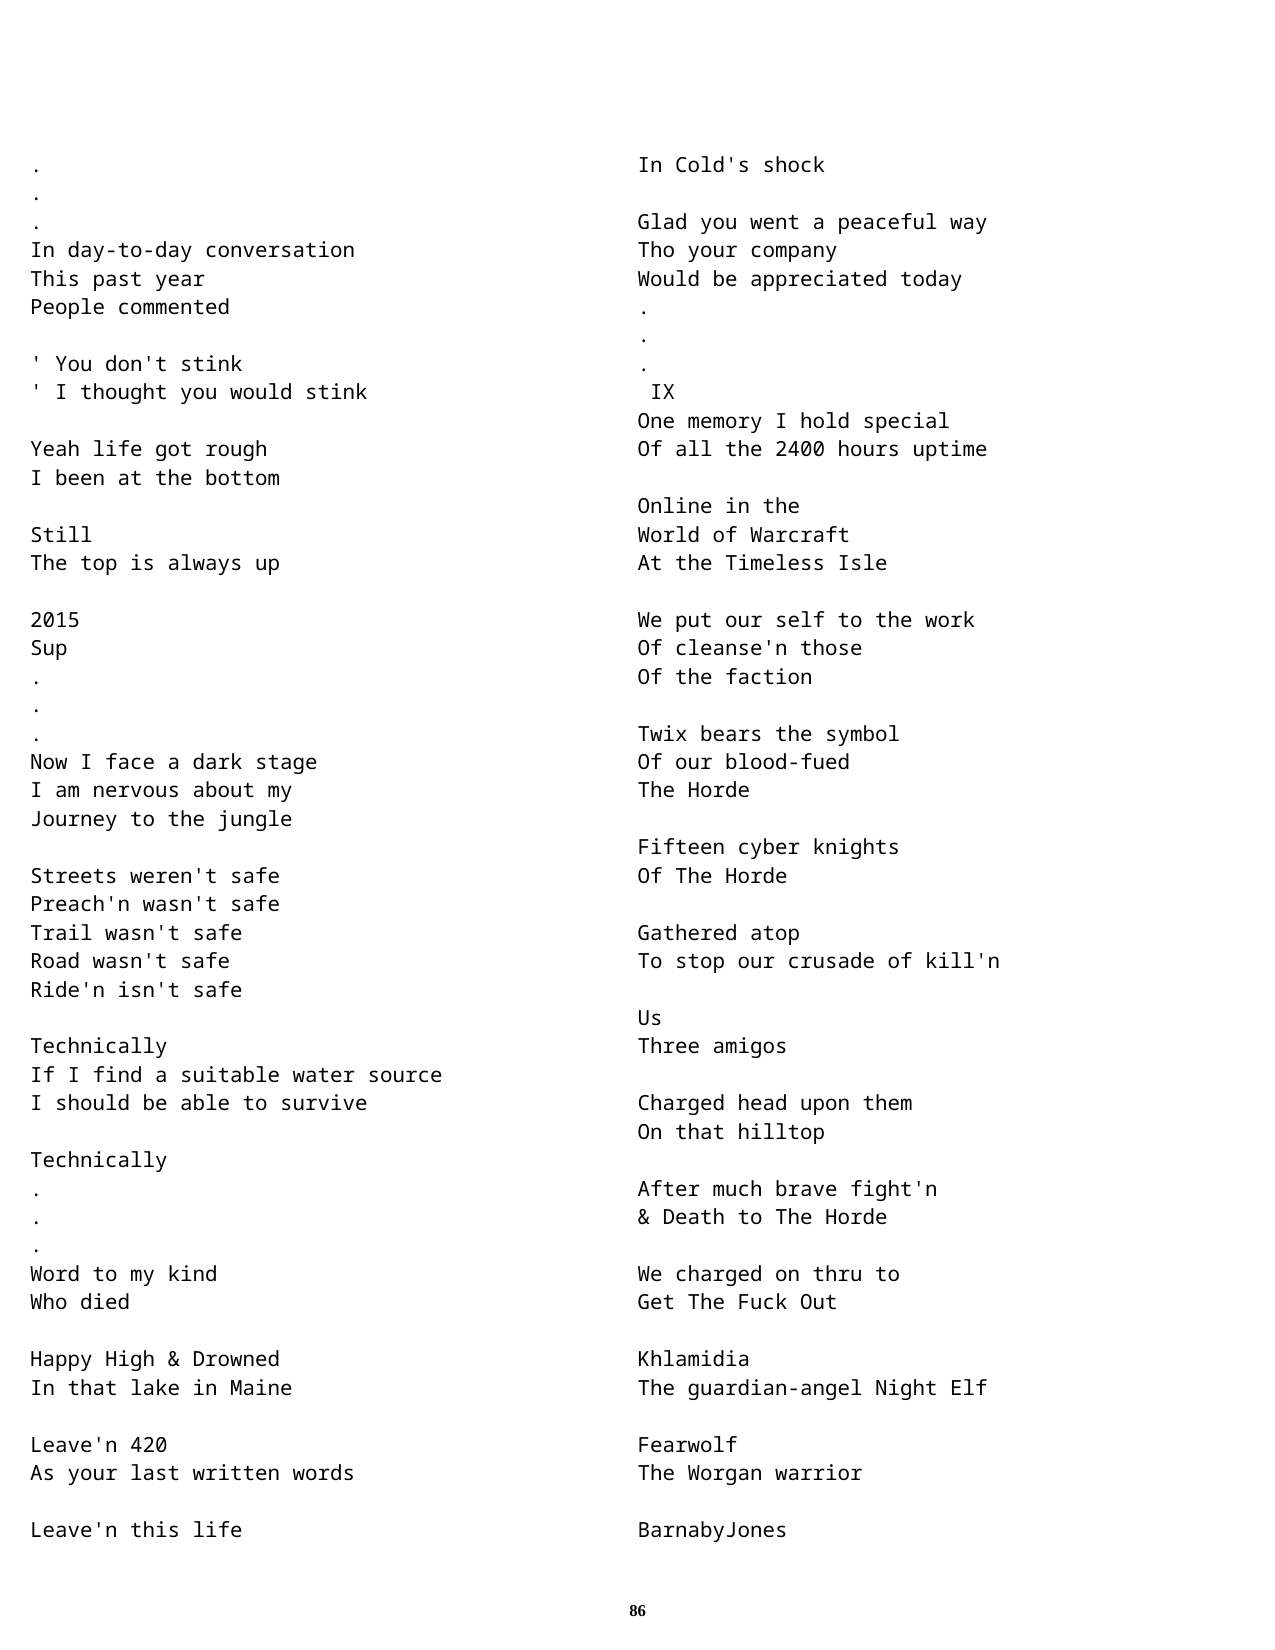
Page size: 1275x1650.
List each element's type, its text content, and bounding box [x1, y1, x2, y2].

text Charged head upon them [637, 1088, 1245, 1117]
text After much brave fight'n [637, 1174, 1245, 1202]
text The Worgan warrior [637, 1458, 1245, 1487]
text ' I thought you would stink [30, 377, 637, 406]
text In that lake in Maine [30, 1373, 637, 1401]
text . [30, 662, 637, 690]
text . [30, 207, 637, 235]
text Khlamidia [637, 1344, 1245, 1373]
text Leave'n this life [30, 1515, 637, 1543]
text I should be able to survive [30, 1088, 637, 1117]
text This past year [30, 264, 637, 292]
text Leave'n 420 [30, 1430, 637, 1458]
text Online in the [637, 491, 1245, 520]
text Yeah life got rough [30, 434, 637, 463]
text Journey to the jungle [30, 804, 637, 832]
text To stop our crusade of kill'n [637, 946, 1245, 975]
text Technically [30, 1145, 637, 1174]
text I am nervous about my [30, 776, 637, 804]
text 2015 [30, 605, 637, 633]
text Get The Fuck Out [637, 1287, 1245, 1316]
text The Horde [637, 776, 1245, 804]
text Fifteen cyber knights [637, 832, 1245, 861]
text Technically [30, 1032, 637, 1060]
text Ride'n isn't safe [30, 975, 637, 1003]
text . [30, 150, 637, 178]
text People commented [30, 292, 637, 321]
text Gathered atop [637, 918, 1245, 946]
text Fearwolf [637, 1430, 1245, 1458]
text At the Timeless Isle [637, 548, 1245, 577]
text The top is always up [30, 548, 637, 577]
text IX [637, 377, 1245, 406]
text Would be appreciated today [637, 264, 1245, 292]
text In day-to-day conversation [30, 235, 637, 264]
text We charged on thru to [637, 1259, 1245, 1287]
text Glad you went a peaceful way [637, 207, 1245, 235]
text Of the faction [637, 662, 1245, 690]
text & Death to The Horde [637, 1202, 1245, 1231]
text . [30, 719, 637, 747]
text Of our blood-fued [637, 747, 1245, 776]
text As your last written words [30, 1458, 637, 1487]
text In Cold's shock [637, 150, 1245, 178]
text BarnabyJones [637, 1515, 1245, 1543]
text Tho your company [637, 235, 1245, 264]
text We put our self to the work [637, 605, 1245, 633]
text Trail wasn't safe [30, 918, 637, 946]
text Three amigos [637, 1032, 1245, 1060]
text Happy High & Drowned [30, 1344, 637, 1373]
text . [30, 1231, 637, 1259]
text Still [30, 520, 637, 548]
text Sup [30, 633, 637, 662]
text Now I face a dark stage [30, 747, 637, 776]
text If I find a suitable water source [30, 1060, 637, 1088]
text Us [637, 1003, 1245, 1032]
text Of The Horde [637, 861, 1245, 889]
text One memory I hold special [637, 406, 1245, 434]
text Who died [30, 1287, 637, 1316]
text Preach'n wasn't safe [30, 889, 637, 918]
text ' You don't stink [30, 349, 637, 377]
text Of cleanse'n those [637, 633, 1245, 662]
text On that hilltop [637, 1117, 1245, 1145]
text Road wasn't safe [30, 946, 637, 975]
text . [637, 292, 1245, 321]
text . [30, 1202, 637, 1231]
text . [30, 690, 637, 719]
text Word to my kind [30, 1259, 637, 1287]
text Twix bears the symbol [637, 719, 1245, 747]
text . [30, 1174, 637, 1202]
text . [30, 178, 637, 207]
text World of Warcraft [637, 520, 1245, 548]
text . [637, 321, 1245, 349]
text The guardian-angel Night Elf [637, 1373, 1245, 1401]
text I been at the bottom [30, 463, 637, 491]
text Streets weren't safe [30, 861, 637, 889]
text Of all the 2400 hours uptime [637, 434, 1245, 463]
text . [637, 349, 1245, 377]
